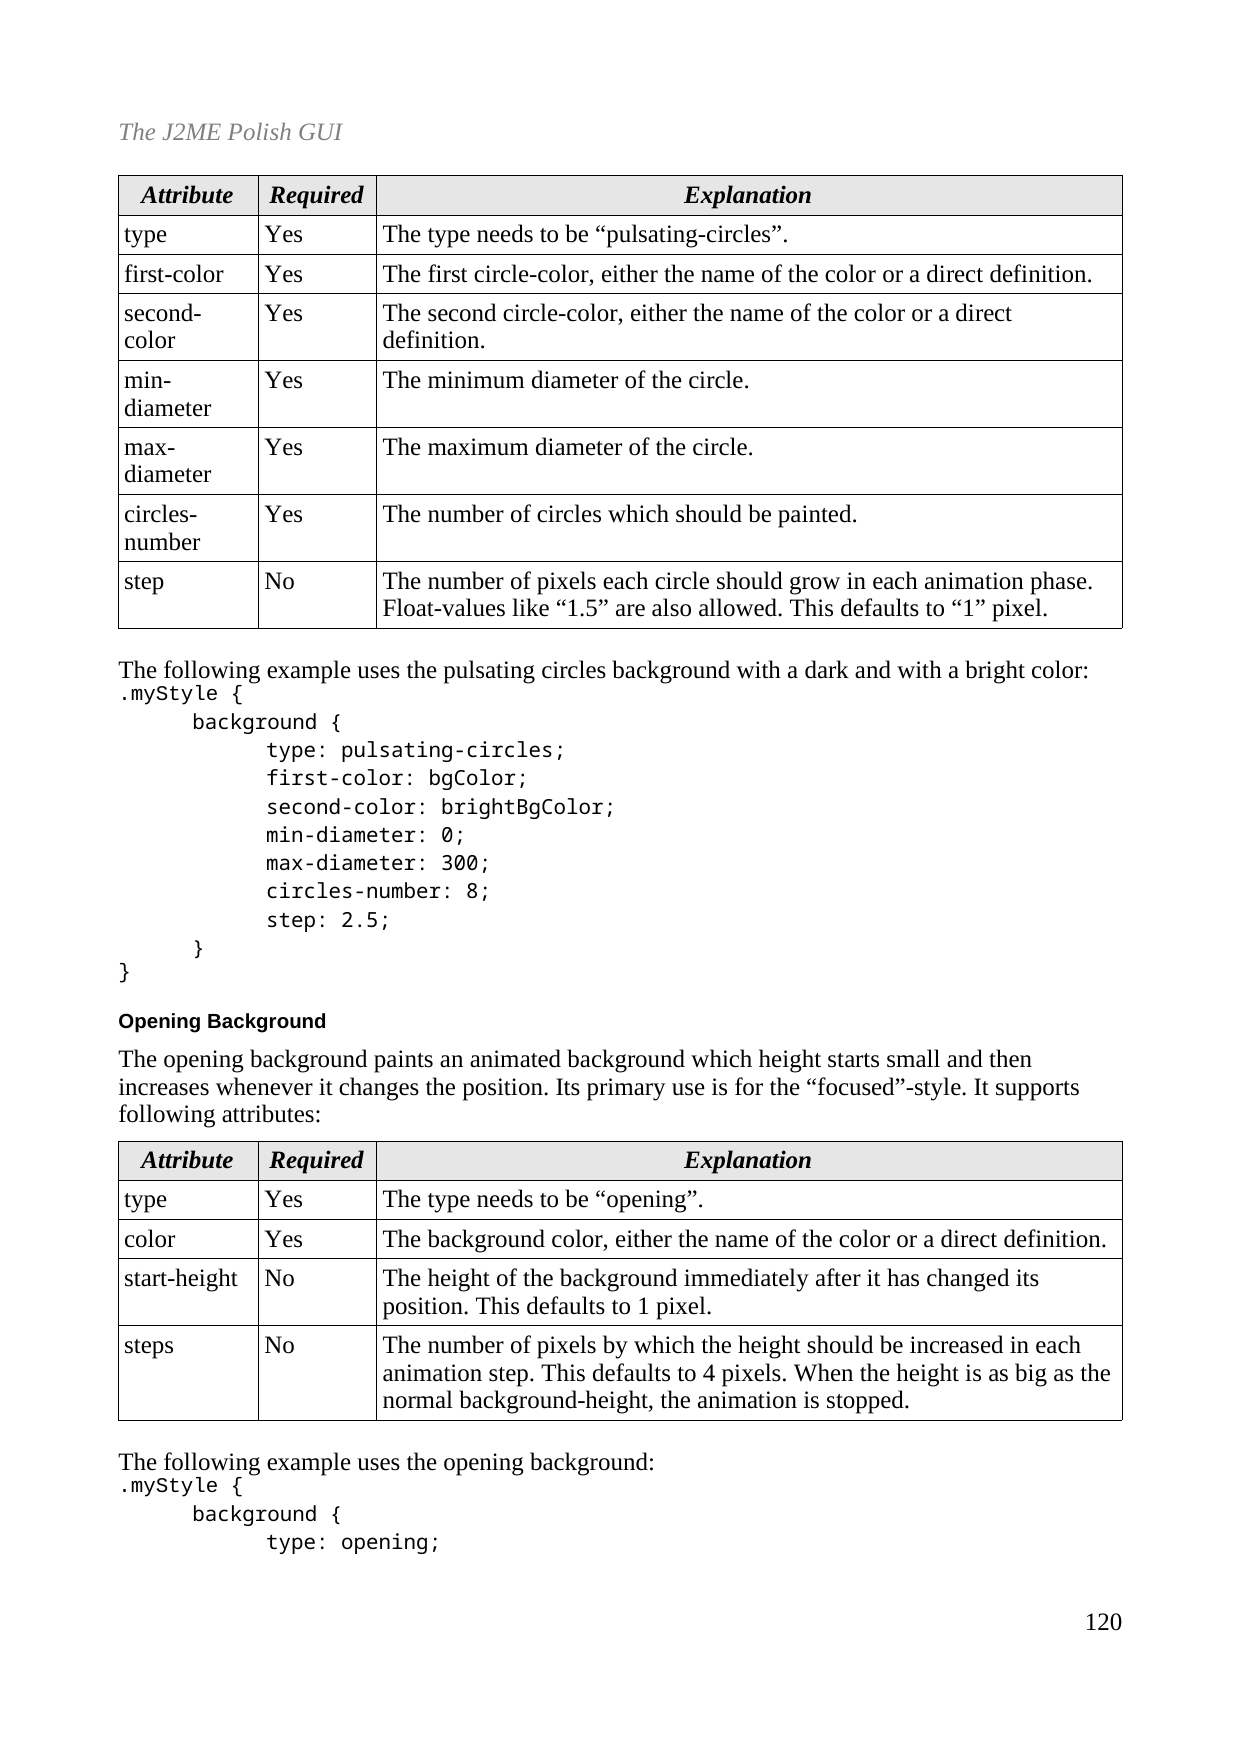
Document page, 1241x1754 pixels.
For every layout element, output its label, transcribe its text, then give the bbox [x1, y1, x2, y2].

table_cell type [119, 1181, 258, 1219]
table_header Required [259, 1142, 376, 1180]
table_cell type [119, 216, 258, 254]
text type: opening; [118, 1527, 1122, 1556]
text first-color: bgColor; [118, 763, 1122, 792]
table_cell circles-number [119, 495, 258, 561]
table_cell steps [119, 1326, 258, 1420]
table_cell color [119, 1220, 258, 1258]
table_header Attribute [119, 1142, 258, 1180]
text min-diameter: 0; [118, 820, 1122, 848]
table_cell The number of pixels by which the height should be increased in each animation step. This defaults to 4 pixels. When the height is as big as the normal background-height, the animation is stopped. [377, 1326, 1122, 1420]
text max-diameter: 300; [118, 848, 1122, 876]
table_cell The minimum diameter of the circle. [377, 361, 1122, 427]
table_cell Yes [259, 294, 376, 360]
table_cell Yes [259, 1220, 376, 1258]
table_cell step [119, 562, 258, 628]
subtitle Opening Background [118, 1010, 1122, 1032]
table_cell The maximum diameter of the circle. [377, 428, 1122, 494]
table_header Explanation [377, 1142, 1122, 1180]
text } [118, 961, 1122, 985]
table_cell Yes [259, 216, 376, 254]
text type: pulsating-circles; [118, 735, 1122, 763]
table_cell The type needs to be “pulsating-circles”. [377, 216, 1122, 254]
table_cell second-color [119, 294, 258, 360]
table_cell The height of the background immediately after it has changed its position. This defaults to 1 pixel. [377, 1259, 1122, 1325]
table_cell Yes [259, 428, 376, 494]
text background { [118, 707, 1122, 735]
table_cell No [259, 1259, 376, 1325]
table_cell Yes [259, 255, 376, 293]
text .myStyle { [118, 683, 1122, 707]
table_cell start-height [119, 1259, 258, 1325]
table_cell No [259, 1326, 376, 1420]
table_cell No [259, 562, 376, 628]
text } [118, 933, 1122, 961]
table_cell The type needs to be “opening”. [377, 1181, 1122, 1219]
text second-color: brightBgColor; [118, 792, 1122, 820]
table_header Required [259, 176, 376, 215]
table_cell The second circle-color, either the name of the color or a direct definition. [377, 294, 1122, 360]
table_cell The number of pixels each circle should grow in each animation phase. Float-values like “1.5” are also allowed. This defaults to “1” pixel. [377, 562, 1122, 628]
text circles-number: 8; [118, 876, 1122, 905]
text step: 2.5; [118, 905, 1122, 933]
table_header Attribute [119, 176, 258, 215]
text background { [118, 1499, 1122, 1527]
text .myStyle { [118, 1476, 1122, 1499]
table_cell The background color, either the name of the color or a direct definition. [377, 1220, 1122, 1258]
table_cell Yes [259, 1181, 376, 1219]
table_cell The first circle-color, either the name of the color or a direct definition. [377, 255, 1122, 293]
table_cell The number of circles which should be painted. [377, 495, 1122, 561]
text The following example uses the pulsating circles background with a dark and with a bright color: [118, 656, 1122, 683]
text The following example uses the opening background: [118, 1448, 1122, 1476]
table_header Explanation [377, 176, 1122, 215]
table_cell Yes [259, 361, 376, 427]
text The opening background paints an animated background which height starts small and then increases whenever it changes the position. Its primary use is for the “focused”-style. It supports following attributes: [118, 1045, 1122, 1128]
table_cell min-diameter [119, 361, 258, 427]
table_cell first-color [119, 255, 258, 293]
table_cell Yes [259, 495, 376, 561]
table_cell max-diameter [119, 428, 258, 494]
